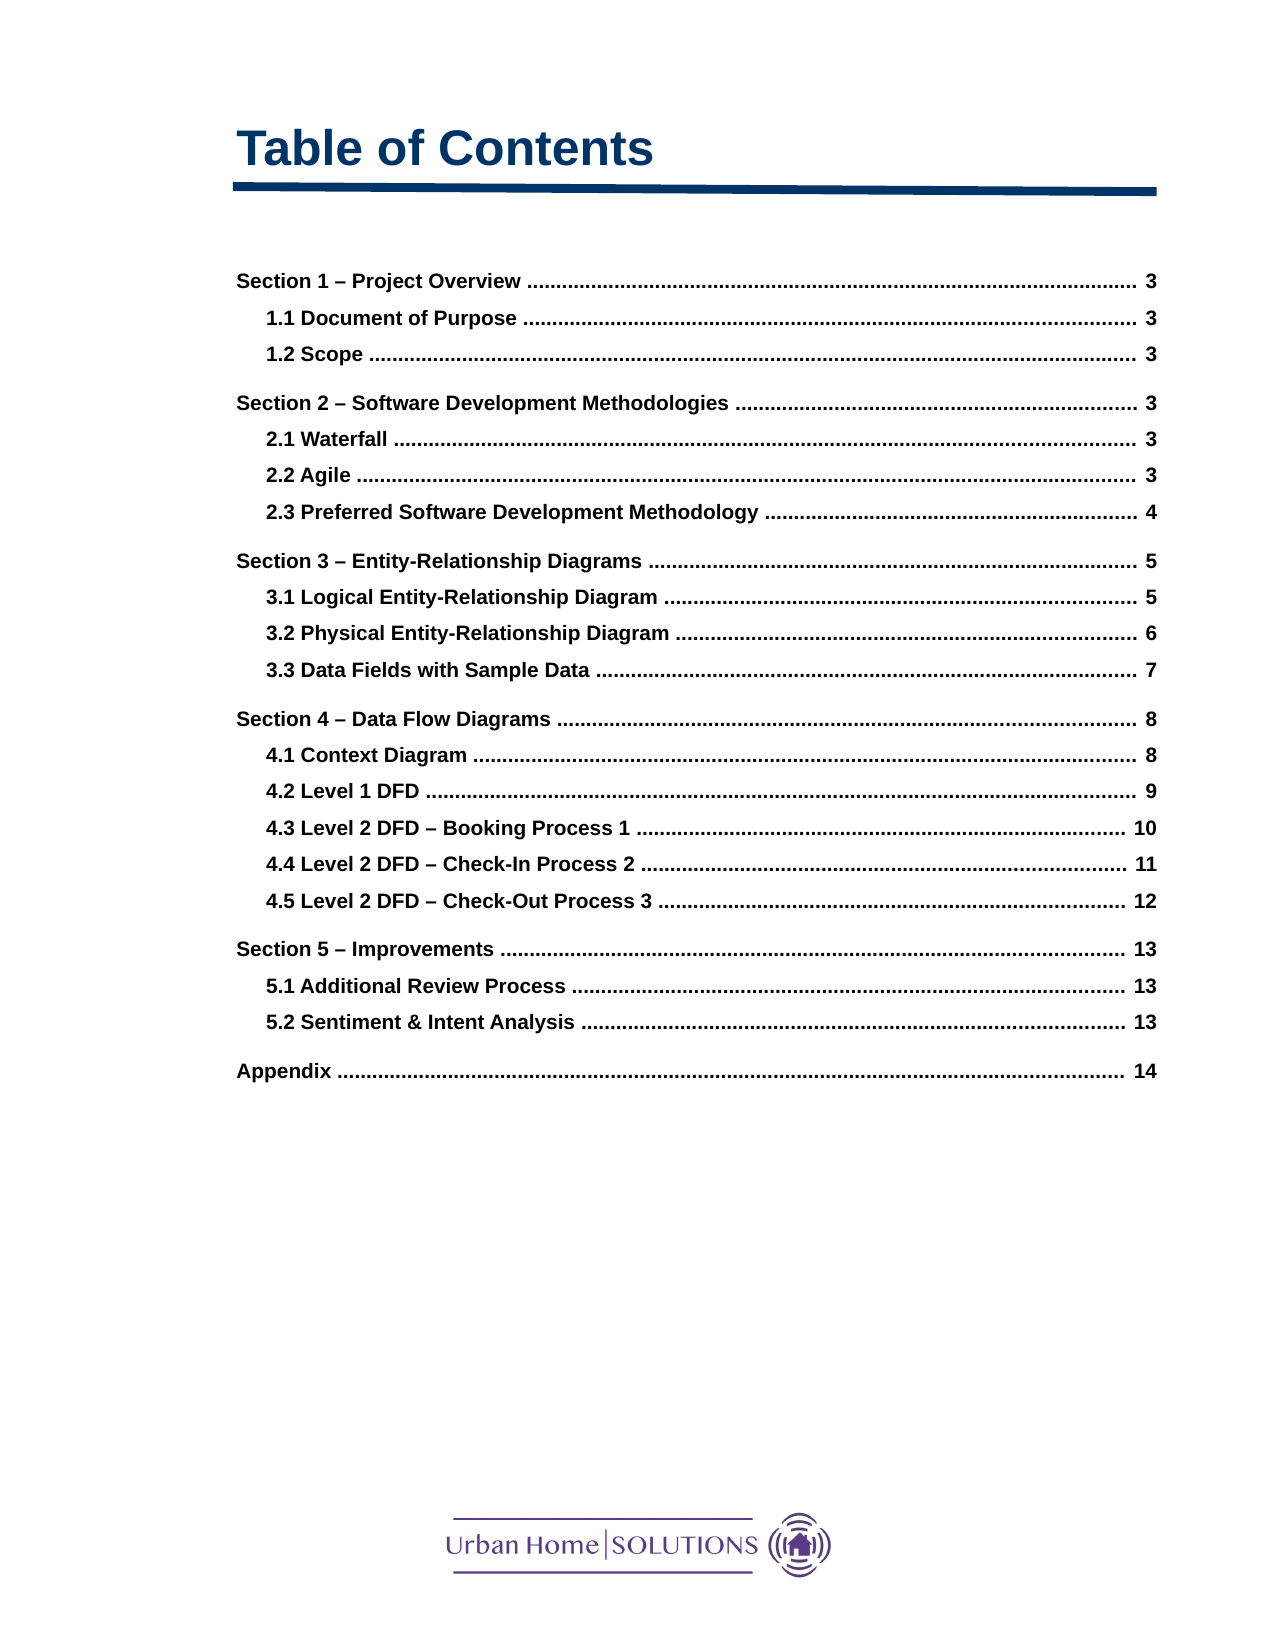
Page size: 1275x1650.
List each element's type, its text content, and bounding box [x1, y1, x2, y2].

text Section 3 – Entity-Relationship Diagrams 5 [236, 548, 1157, 572]
text 2.2 Agile 3 [266, 463, 1157, 487]
text 3.1 Logical Entity-Relationship Diagram 5 [266, 585, 1157, 609]
text 4.5 Level 2 DFD – Check-Out Process 3 12 [266, 888, 1157, 912]
text 3.2 Physical Entity-Relationship Diagram 6 [266, 621, 1157, 645]
subtitle Table of Contents [236, 118, 1157, 176]
text 5.2 Sentiment & Intent Analysis 13 [266, 1010, 1157, 1034]
text 4.2 Level 1 DFD 9 [266, 779, 1157, 803]
text 1.1 Document of Purpose 3 [266, 305, 1157, 329]
text Section 4 – Data Flow Diagrams 8 [236, 706, 1157, 730]
text Appendix 14 [236, 1059, 1157, 1083]
text 1.2 Scope 3 [266, 342, 1157, 366]
text 2.1 Waterfall 3 [266, 427, 1157, 451]
text Section 1 – Project Overview 3 [236, 269, 1157, 293]
text 4.3 Level 2 DFD – Booking Process 1 10 [266, 816, 1157, 840]
text 4.4 Level 2 DFD – Check-In Process 2 11 [266, 852, 1157, 876]
text Section 5 – Improvements 13 [236, 937, 1157, 961]
text 2.3 Preferred Software Development Methodology 4 [266, 500, 1157, 524]
text 3.3 Data Fields with Sample Data 7 [266, 658, 1157, 682]
text 4.1 Context Diagram 8 [266, 743, 1157, 767]
text Section 2 – Software Development Methodologies 3 [236, 391, 1157, 414]
text 5.1 Additional Review Process 13 [266, 973, 1157, 997]
picture [432, 1503, 844, 1586]
